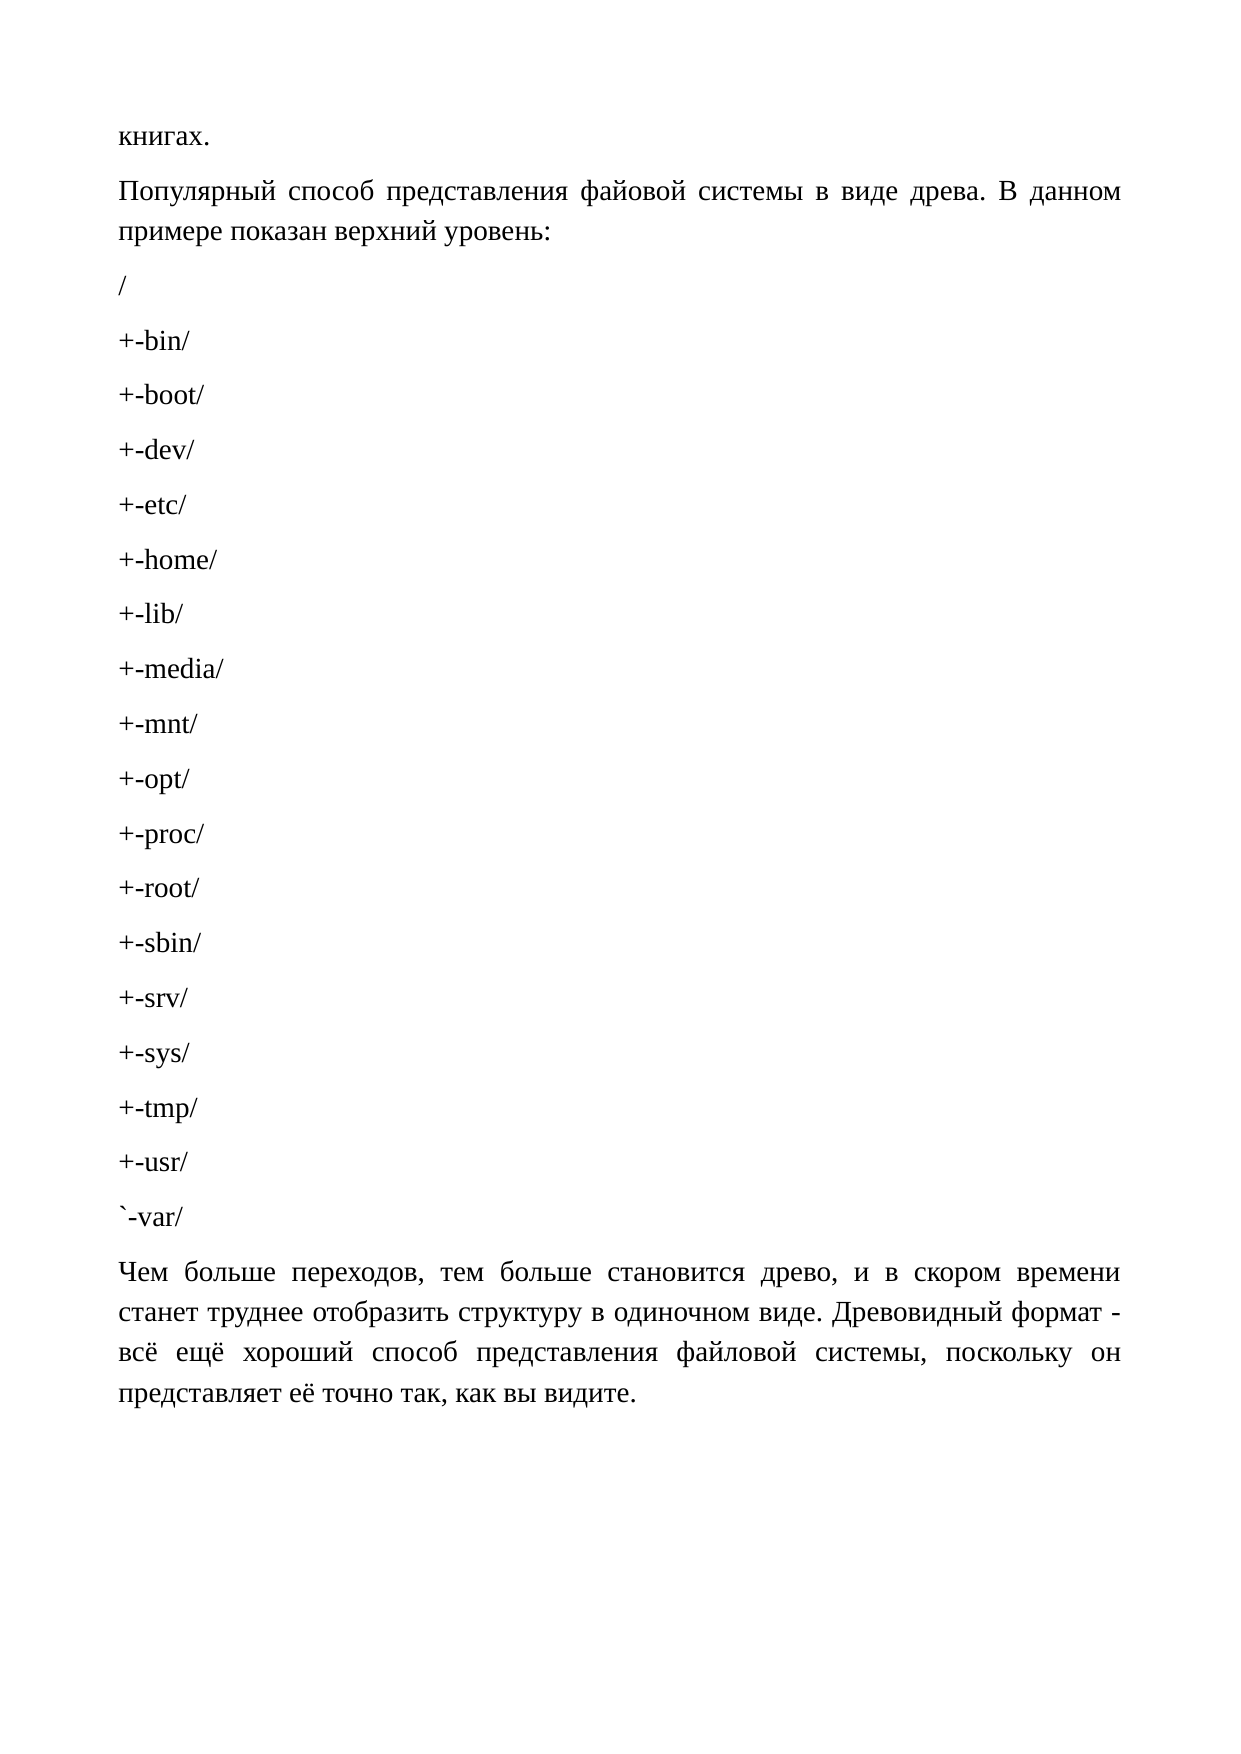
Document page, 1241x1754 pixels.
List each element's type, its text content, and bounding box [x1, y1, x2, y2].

text +-lib/ [118, 597, 1122, 630]
text +-usr/ [118, 1144, 1122, 1178]
text +-boot/ [118, 377, 1122, 411]
text Популярный способ представления файовой системы в виде древа. В данном примере показан верхний уровень: [118, 173, 1122, 247]
text +-sys/ [118, 1035, 1122, 1068]
text +-bin/ [118, 323, 1122, 356]
text / [118, 268, 1122, 301]
text +-srv/ [118, 980, 1122, 1014]
text +-dev/ [118, 432, 1122, 466]
text +-mnt/ [118, 706, 1122, 740]
text +-tmp/ [118, 1090, 1122, 1123]
text книгах. [118, 118, 1122, 152]
text +-opt/ [118, 761, 1122, 794]
text Чем больше переходов, тем больше становится древо, и в скором времени станет труднее отобразить структуру в одиночном виде. Древовидный формат - всё ещё хороший способ представления файловой системы, поскольку он представляет её точно так, как вы видите. [118, 1254, 1122, 1408]
text +-media/ [118, 651, 1122, 685]
text +-home/ [118, 542, 1122, 575]
text `-var/ [118, 1199, 1122, 1233]
text +-root/ [118, 871, 1122, 904]
text +-etc/ [118, 487, 1122, 521]
text +-sbin/ [118, 925, 1122, 959]
text +-proc/ [118, 816, 1122, 849]
